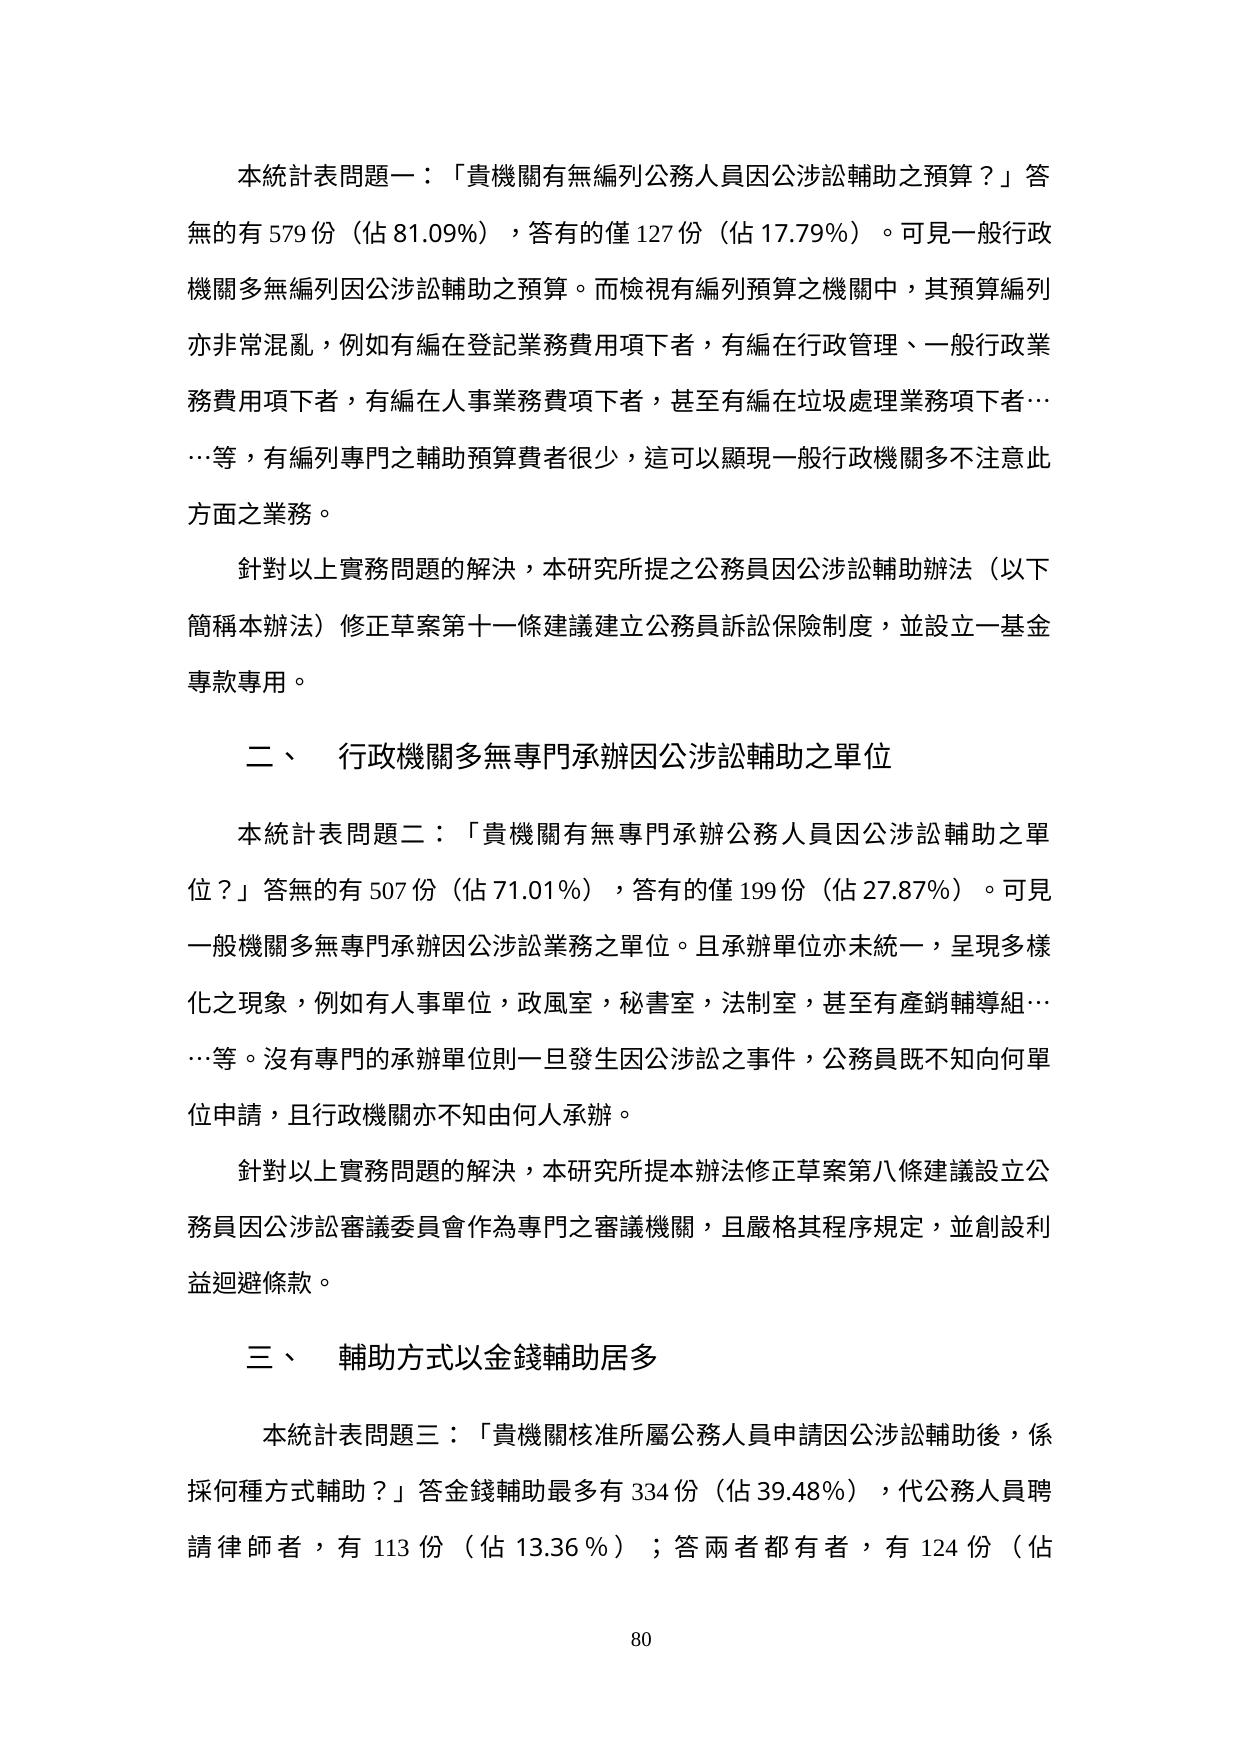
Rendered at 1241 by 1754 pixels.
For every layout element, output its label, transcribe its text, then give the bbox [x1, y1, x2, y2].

text 本統計表問題一：「貴機關有無編列公務人員因公涉訟輔助之預算？」答無的有579份（佔81.09%），答有的僅127份（佔17.79％）。可見一般行政機關多無編列因公涉訟輔助之預算。而檢視有編列預算之機關中，其預算編列亦非常混亂，例如有編在登記業務費用項下者，有編在行政管理、一般行政業務費用項下者，有編在人事業務費項下者，甚至有編在垃圾處理業務項下者……等，有編列專門之輔助預算費者很少，這可以顯現一般行政機關多不注意此方面之業務。 [187, 150, 1053, 525]
list 行政機關多無專門承辦因公涉訟輔助之單位 [187, 711, 1053, 786]
text 本統計表問題三：「貴機關核准所屬公務人員申請因公涉訟輔助後，係採何種方式輔助？」答金錢輔助最多有334份（佔39.48％），代公務人員聘請律師者，有113份（佔13.36％）；答兩者都有者，有124份（佔 [187, 1408, 1053, 1558]
text 針對以上實務問題的解決，本研究所提本辦法修正草案第八條建議設立公務員因公涉訟審議委員會作為專門之審議機關，且嚴格其程序規定，並創設利益迴避條款。 [187, 1144, 1053, 1294]
text 本統計表問題二：「貴機關有無專門承辦公務人員因公涉訟輔助之單位？」答無的有507份（佔71.01％），答有的僅199份（佔27.87％）。可見一般機關多無專門承辦因公涉訟業務之單位。且承辦單位亦未統一，呈現多樣化之現象，例如有人事單位，政風室，秘書室，法制室，甚至有產銷輔導組……等。沒有專門的承辦單位則一旦發生因公涉訟之事件，公務員既不知向何單位申請，且行政機關亦不知由何人承辦。 [187, 807, 1053, 1126]
list 輔助方式以金錢輔助居多 [187, 1312, 1053, 1387]
text 針對以上實務問題的解決，本研究所提之公務員因公涉訟輔助辦法（以下簡稱本辦法）修正草案第十一條建議建立公務員訴訟保險制度，並設立一基金專款專用。 [187, 543, 1053, 693]
